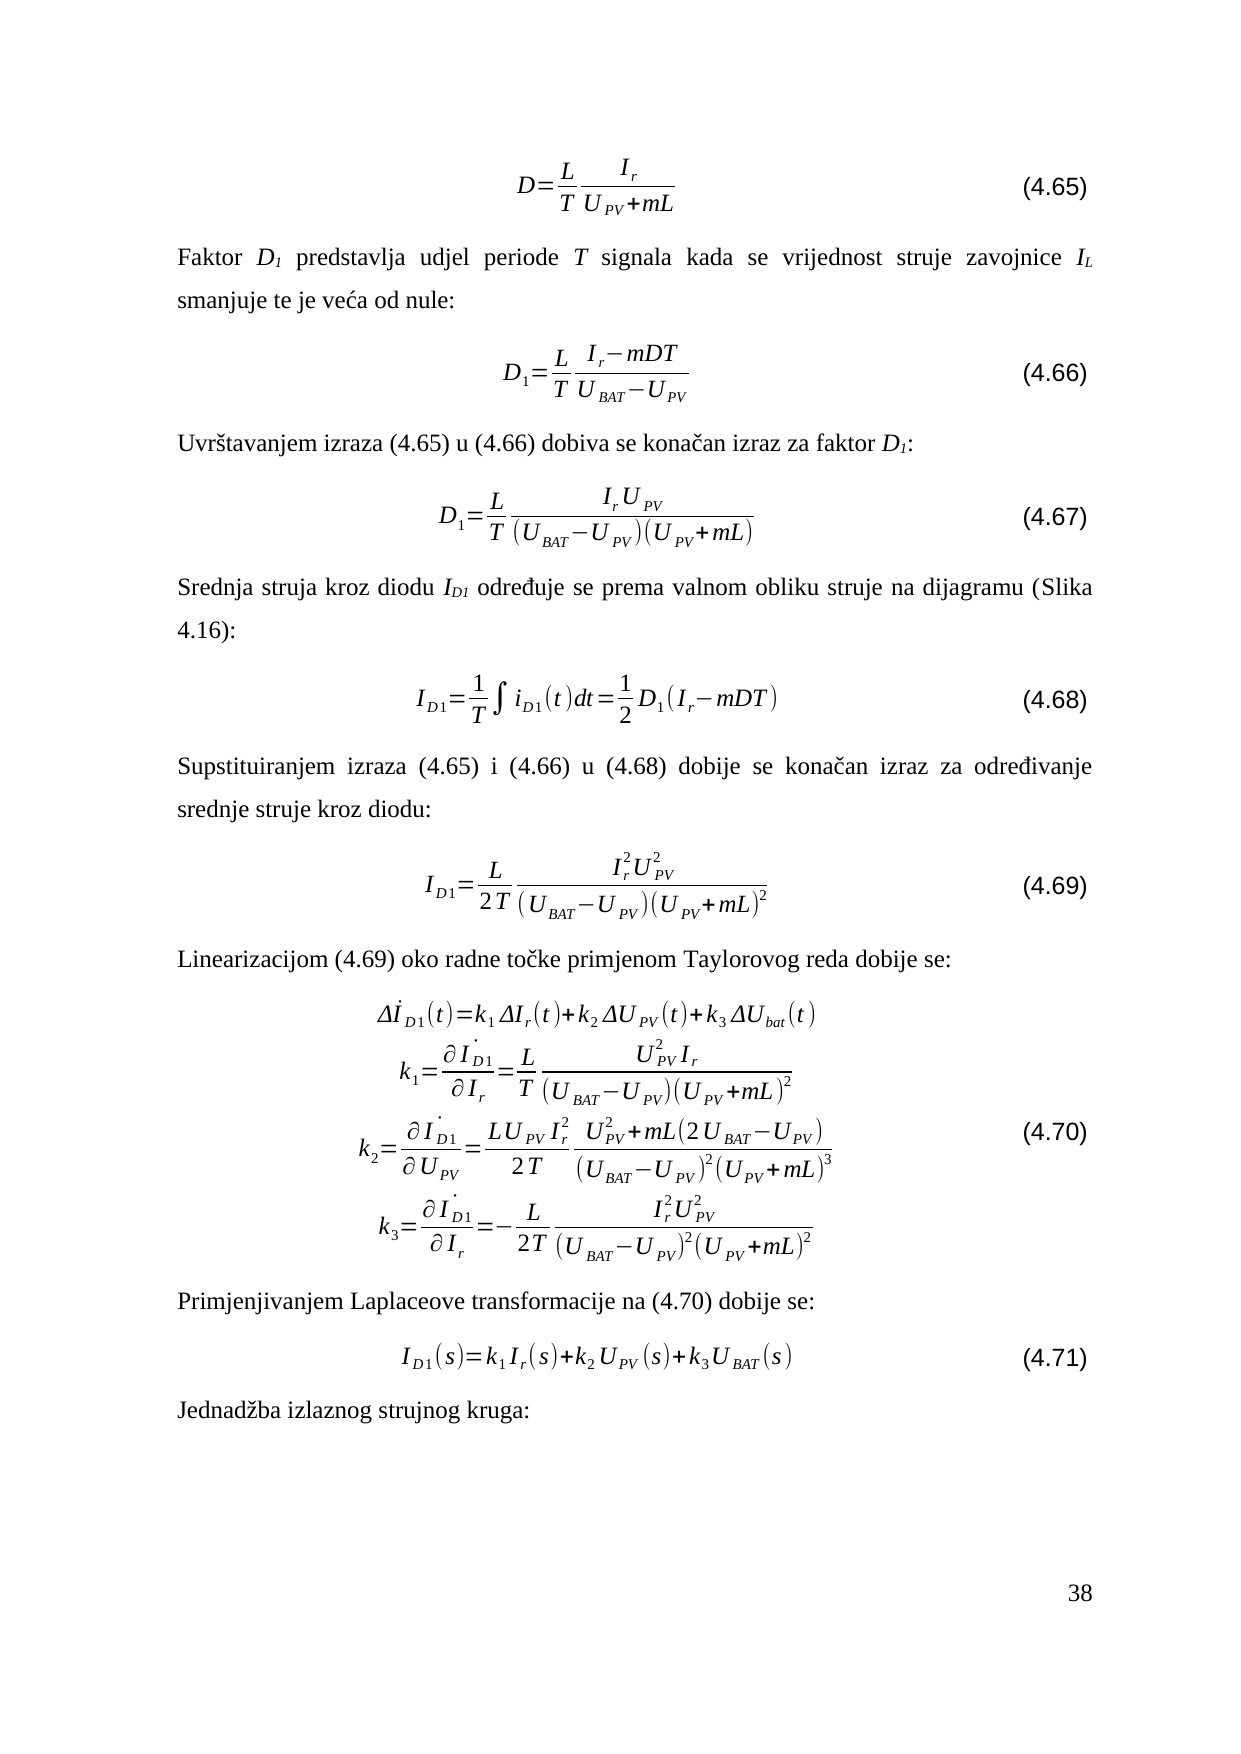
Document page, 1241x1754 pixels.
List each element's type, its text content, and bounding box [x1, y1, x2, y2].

table_header [177, 664, 1015, 739]
text Primjenjivanjem Laplaceove transformacije na (4.70) dobije se: [177, 1286, 1093, 1315]
table_header [177, 994, 1015, 1274]
text Jednadžba izlaznog strujnog kruga: [177, 1395, 1093, 1424]
text Linearizacijom (4.69) oko radne točke primjenom Taylorovog reda dobije se: [177, 944, 1093, 973]
table_header [177, 148, 1015, 230]
table_header [177, 477, 1015, 560]
table_header (4.68) [1015, 664, 1093, 739]
table_header [177, 1335, 1015, 1383]
table_header (4.66) [1015, 334, 1093, 416]
table_header (4.69) [1015, 843, 1093, 932]
table_header (4.67) [1015, 477, 1093, 560]
text Srednja struja kroz diodu ID1 određuje se prema valnom obliku struje na dijagramu (Slika 4.16): [177, 572, 1093, 644]
table_header [177, 843, 1015, 932]
table_header (4.70) [1015, 994, 1093, 1274]
text Uvrštavanjem izraza (4.65) u (4.66) dobiva se konačan izraz za faktor D1: [177, 428, 1093, 457]
text Supstituiranjem izraza (4.65) i (4.66) u (4.68) dobije se konačan izraz za određivanje srednje struje kroz diodu: [177, 751, 1093, 823]
table_header [177, 334, 1015, 416]
table_header (4.65) [1015, 148, 1093, 230]
table_header (4.71) [1015, 1335, 1093, 1383]
text Faktor D1 predstavlja udjel periode T signala kada se vrijednost struje zavojnice IL smanjuje te je veća od nule: [177, 242, 1093, 313]
